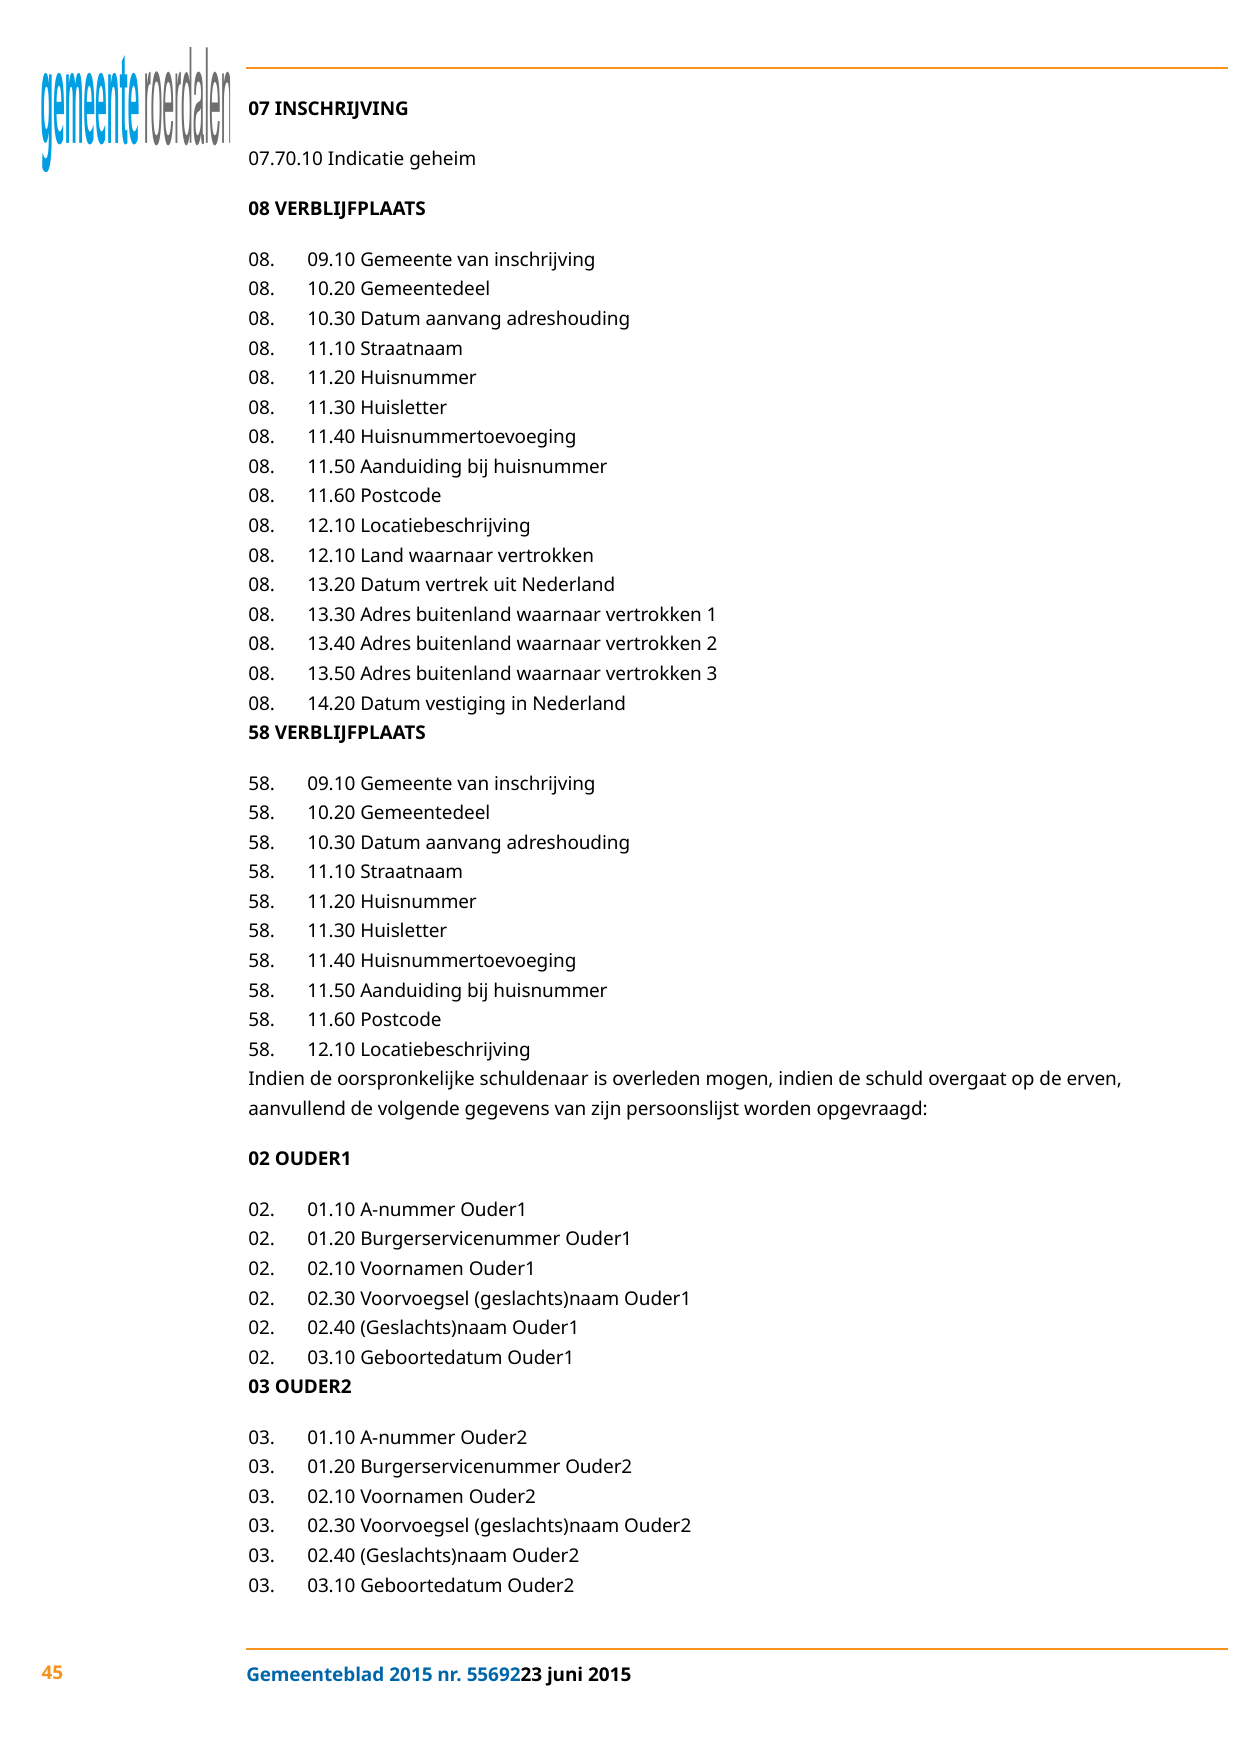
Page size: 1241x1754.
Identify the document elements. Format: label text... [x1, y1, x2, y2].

list 02.10 Voornamen Ouder1 [248, 1255, 1152, 1281]
list 09.10 Gemeente van inschrijving [248, 770, 1152, 796]
picture [41, 47, 231, 172]
list 11.30 Huisletter [248, 394, 1152, 420]
picture [41, 134, 48, 172]
list 01.10 A-nummer Ouder1 [248, 1196, 1152, 1222]
list 13.50 Adres buitenland waarnaar vertrokken 3 [248, 660, 1152, 686]
list 11.40 Huisnummertoevoeging [248, 423, 1152, 449]
list 11.20 Huisnummer [248, 364, 1152, 390]
list 11.60 Postcode [248, 483, 1152, 508]
list 02.30 Voorvoegsel (geslachts)naam Ouder2 [248, 1513, 1152, 1538]
list 11.10 Straatnaam [248, 335, 1152, 361]
list 03.10 Geboortedatum Ouder2 [248, 1572, 1152, 1598]
list 11.60 Postcode [248, 1006, 1152, 1032]
list 01.20 Burgerservicenummer Ouder1 [248, 1226, 1152, 1251]
list 11.30 Huisletter [248, 918, 1152, 943]
text 02 OUDER1 [248, 1146, 1152, 1171]
list 13.40 Adres buitenland waarnaar vertrokken 2 [248, 631, 1152, 656]
list 10.20 Gemeentedeel [248, 276, 1152, 301]
list 14.20 Datum vestiging in Nederland [248, 690, 1152, 716]
text 08 VERBLIJFPLAATS [248, 196, 1152, 221]
text 07 INSCHRIJVING [248, 95, 1152, 121]
list 02.40 (Geslachts)naam Ouder1 [248, 1314, 1152, 1340]
list 11.50 Aanduiding bij huisnummer [248, 977, 1152, 1003]
list 11.20 Huisnummer [248, 888, 1152, 914]
list 13.20 Datum vertrek uit Nederland [248, 571, 1152, 597]
list 10.20 Gemeentedeel [248, 799, 1152, 825]
list 11.40 Huisnummertoevoeging [248, 947, 1152, 973]
list 11.10 Straatnaam [248, 858, 1152, 884]
list 02.30 Voorvoegsel (geslachts)naam Ouder1 [248, 1285, 1152, 1311]
list 10.30 Datum aanvang adreshouding [248, 305, 1152, 331]
text 58 VERBLIJFPLAATS [248, 719, 1152, 745]
text 03 OUDER2 [248, 1373, 1152, 1399]
list 02.10 Voornamen Ouder2 [248, 1483, 1152, 1509]
list 12.10 Land waarnaar vertrokken [248, 542, 1152, 568]
list 03.10 Geboortedatum Ouder1 [248, 1344, 1152, 1370]
list 01.20 Burgerservicenummer Ouder2 [248, 1453, 1152, 1479]
text Indien de oorspronkelijke schuldenaar is overleden mogen, indien de schuld overgaat op de erven, aanvullend de volgende gegevens van zijn persoonslijst worden opgevraagd: [248, 1066, 1152, 1121]
list 11.50 Aanduiding bij huisnummer [248, 453, 1152, 479]
list 01.10 A-nummer Ouder2 [248, 1424, 1152, 1450]
list 12.10 Locatiebeschrijving [248, 1036, 1152, 1062]
list 13.30 Adres buitenland waarnaar vertrokken 1 [248, 601, 1152, 627]
list 02.40 (Geslachts)naam Ouder2 [248, 1542, 1152, 1568]
list 10.30 Datum aanvang adreshouding [248, 829, 1152, 855]
text 07.70.10 Indicatie geheim [248, 145, 1152, 171]
list 12.10 Locatiebeschrijving [248, 512, 1152, 538]
list 09.10 Gemeente van inschrijving [248, 246, 1152, 272]
